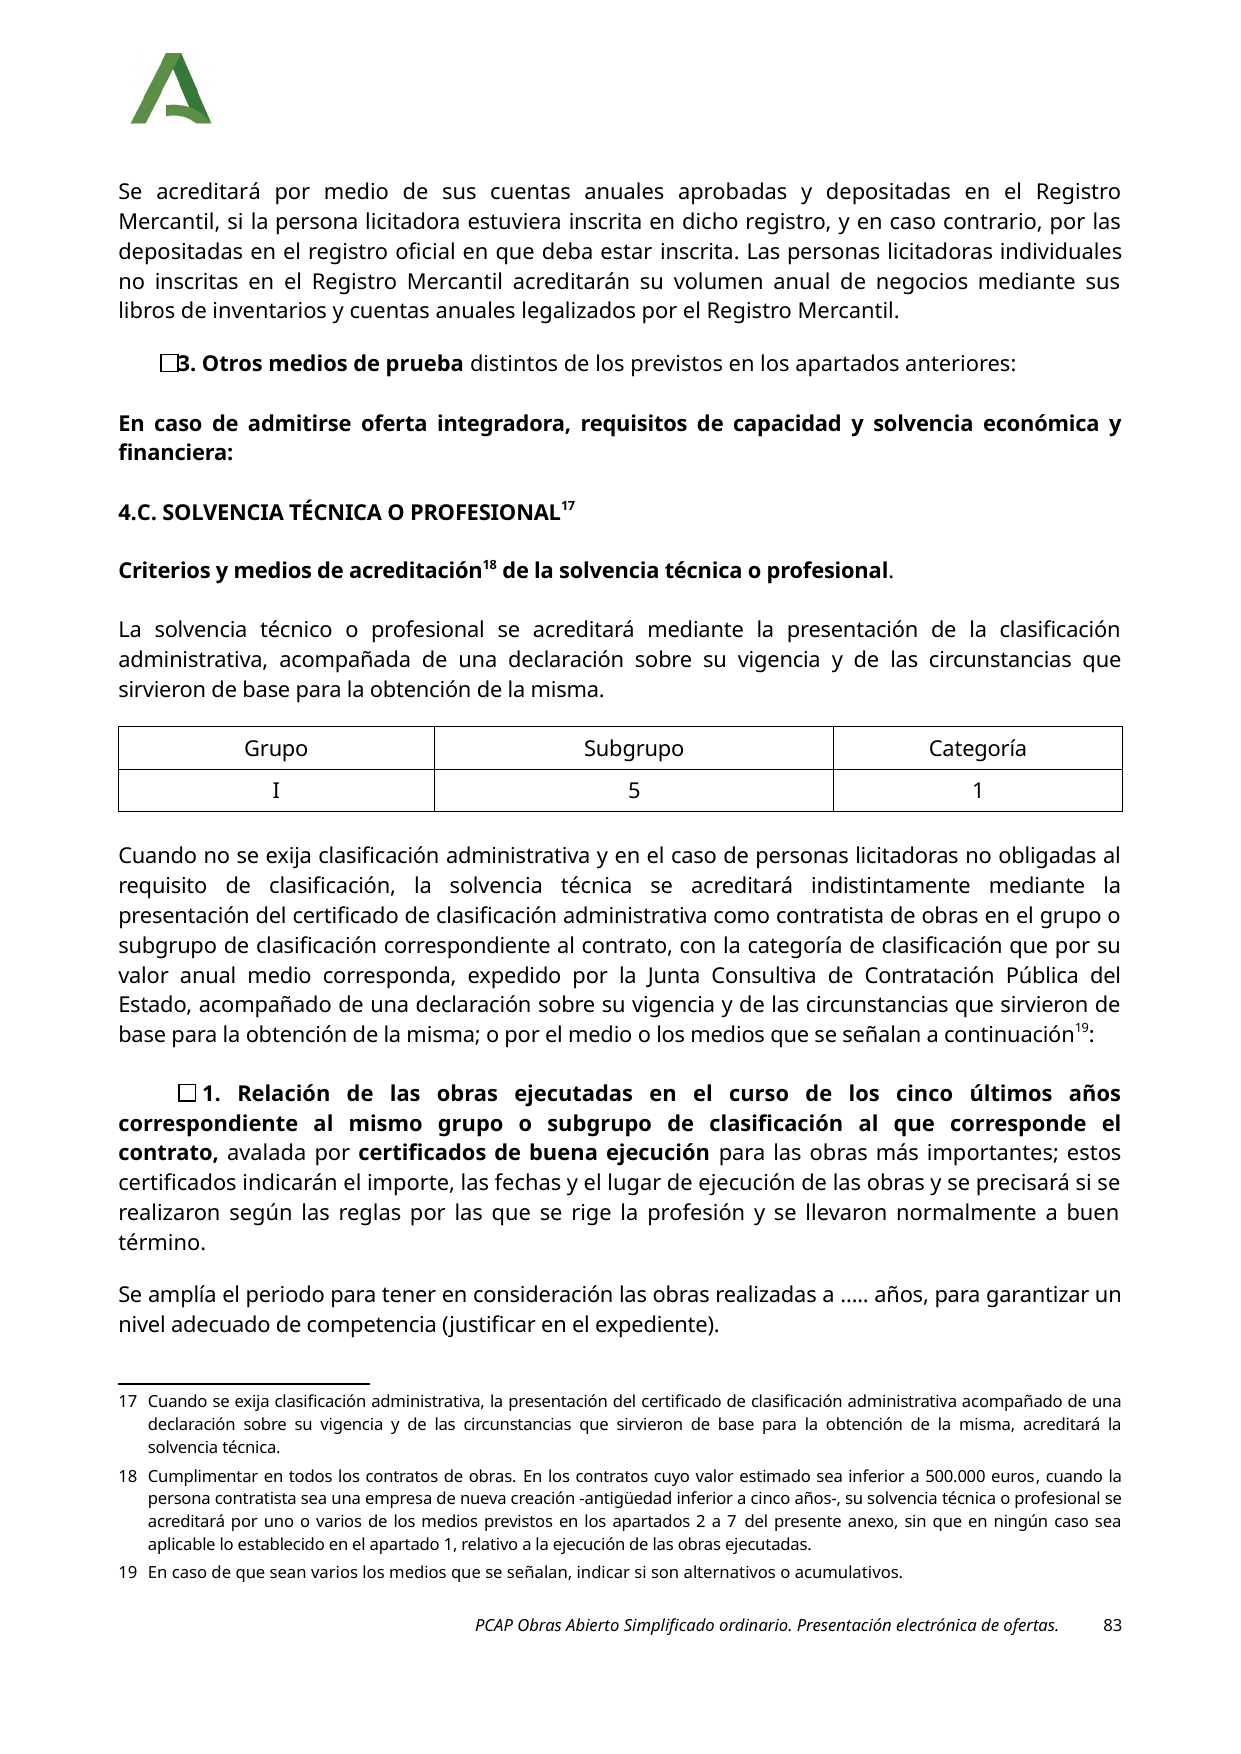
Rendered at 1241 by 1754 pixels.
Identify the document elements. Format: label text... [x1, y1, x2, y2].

text Se amplía el periodo para tener en consideración las obras realizadas a ….. años, para garantizar un nivel adecuado de competencia (justificar en el expediente). [118, 1279, 1122, 1339]
text Cumplimentar en todos los contratos de obras. En los contratos cuyo valor estimado sea inferior a 500.000 euros, cuando la persona contratista sea una empresa de nueva creación -antigüedad inferior a cinco años-, su solvencia técnica o profesional se acreditará por uno o varios de los medios previstos en los apartados 2 a 7 del presente anexo, sin que en ningún caso sea aplicable lo establecido en el apartado 1, relativo a la ejecución de las obras ejecutadas. [118, 1464, 1122, 1555]
text Cuando no se exija clasificación administrativa y en el caso de personas licitadoras no obligadas al requisito de clasificación, la solvencia técnica se acreditará indistintamente mediante la presentación del certificado de clasificación administrativa como contratista de obras en el grupo o subgrupo de clasificación correspondiente al contrato, con la categoría de clasificación que por su valor anual medio corresponda, expedido por la Junta Consultiva de Contratación Pública del Estado, acompañado de una declaración sobre su vigencia y de las circunstancias que sirvieron de base para la obtención de la misma; o por el medio o los medios que se señalan a continuación: [118, 841, 1122, 1049]
text 3. Otros medios de prueba distintos de los previstos en los apartados anteriores: [118, 348, 1122, 378]
text 4.C. SOLVENCIA TÉCNICA O PROFESIONAL [118, 497, 1122, 527]
text Cuando se exija clasificación administrativa, la presentación del certificado de clasificación administrativa acompañado de una declaración sobre su vigencia y de las circunstancias que sirvieron de base para la obtención de la misma, acreditará la solvencia técnica. [118, 1390, 1122, 1458]
table_header Categoría [834, 727, 1122, 768]
text Se acreditará por medio de sus cuentas anuales aprobadas y depositadas en el Registro Mercantil, si la persona licitadora estuviera inscrita en dicho registro, y en caso contrario, por las depositadas en el registro oficial en que deba estar inscrita. Las personas licitadoras individuales no inscritas en el Registro Mercantil acreditarán su volumen anual de negocios mediante sus libros de inventarios y cuentas anuales legalizados por el Registro Mercantil. [118, 176, 1122, 325]
table_cell 1 [834, 770, 1122, 811]
text 1. Relación de las obras ejecutadas en el curso de los cinco últimos años correspondiente al mismo grupo o subgrupo de clasificación al que corresponde el contrato, avalada por certificados de buena ejecución para las obras más importantes; estos certificados indicarán el importe, las fechas y el lugar de ejecución de las obras y se precisará si se realizaron según las reglas por las que se rige la profesión y se llevaron normalmente a buen término. [118, 1078, 1122, 1257]
text En caso de que sean varios los medios que se señalan, indicar si son alternativos o acumulativos. [118, 1561, 1122, 1584]
table_header Subgrupo [435, 727, 833, 768]
list La solvencia técnico o profesional se acreditará mediante la presentación de la clasificación administrativa, acompañada de una declaración sobre su vigencia y de las circunstancias que sirvieron de base para la obtención de la misma. [118, 614, 1122, 703]
table_cell I [119, 770, 434, 811]
table_cell 5 [435, 770, 833, 811]
text Criterios y medios de acreditación de la solvencia técnica o profesional. [118, 556, 1122, 585]
text En caso de admitirse oferta integradora, requisitos de capacidad y solvencia económica y financiera: [118, 408, 1122, 467]
picture [127, 48, 216, 128]
table_header Grupo [119, 727, 434, 768]
